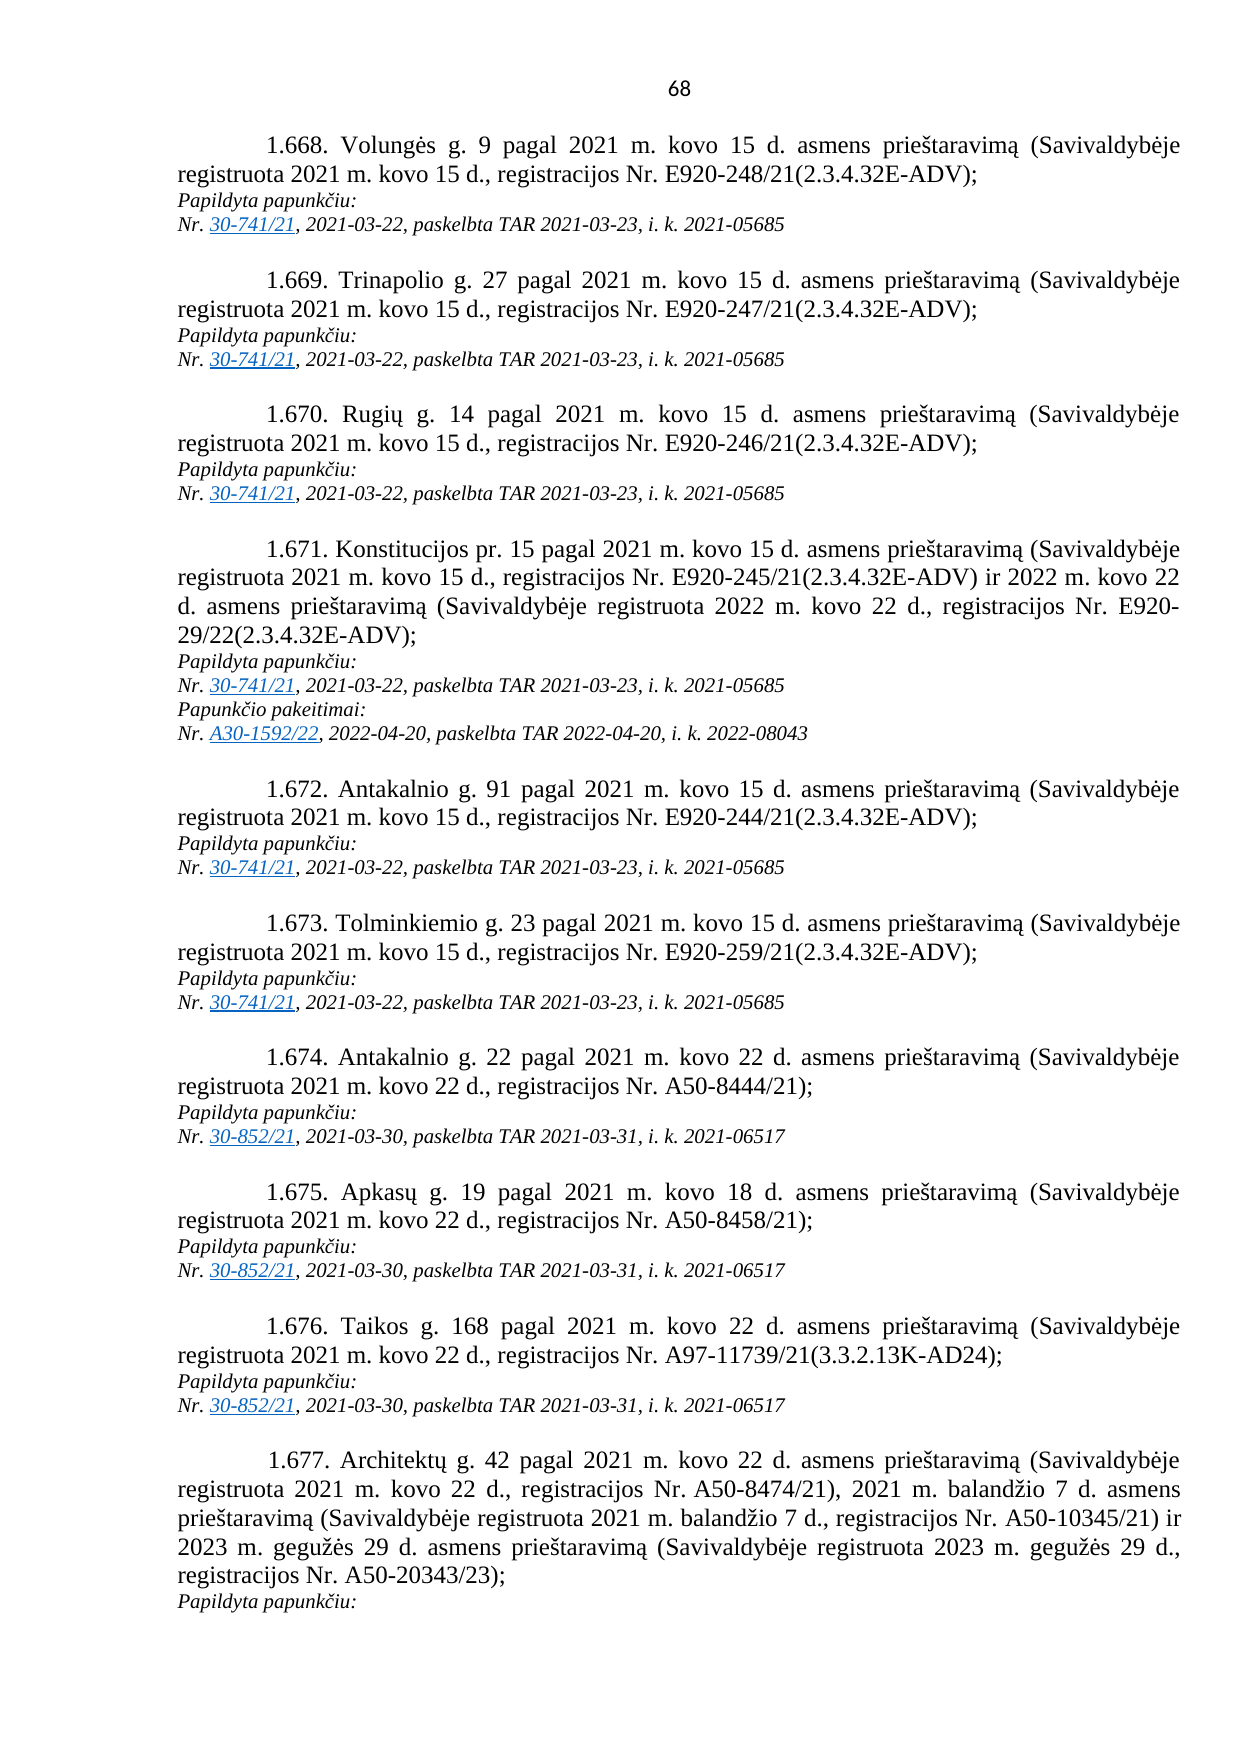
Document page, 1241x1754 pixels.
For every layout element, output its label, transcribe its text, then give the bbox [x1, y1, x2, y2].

text Nr. 30-741/21, 2021-03-22, paskelbta TAR 2021-03-23, i. k. 2021-05685 [177, 481, 1181, 505]
text Nr. A30-1592/22, 2022-04-20, paskelbta TAR 2022-04-20, i. k. 2022-08043 [177, 721, 1181, 745]
text 1.673. Tolminkiemio g. 23 pagal 2021 m. kovo 15 d. asmens prieštaravimą (Savivaldybėje registruota 2021 m. kovo 15 d., registracijos Nr. E920-259/21(2.3.4.32E-ADV); [177, 908, 1181, 966]
text 1.671. Konstitucijos pr. 15 pagal 2021 m. kovo 15 d. asmens prieštaravimą (Savivaldybėje registruota 2021 m. kovo 15 d., registracijos Nr. E920-245/21(2.3.4.32E-ADV) ir 2022 m. kovo 22 d. asmens prieštaravimą (Savivaldybėje registruota 2022 m. kovo 22 d., registracijos Nr. E920-29/22(2.3.4.32E-ADV); [177, 534, 1181, 649]
text 1.677. Architektų g. 42 pagal 2021 m. kovo 22 d. asmens prieštaravimą (Savivaldybėje registruota 2021 m. kovo 22 d., registracijos Nr. A50-8474/21), 2021 m. balandžio 7 d. asmens prieštaravimą (Savivaldybėje registruota 2021 m. balandžio 7 d., registracijos Nr. A50-10345/21) ir 2023 m. gegužės 29 d. asmens prieštaravimą (Savivaldybėje registruota 2023 m. gegužės 29 d., registracijos Nr. A50-20343/23); [177, 1446, 1181, 1589]
text Nr. 30-741/21, 2021-03-22, paskelbta TAR 2021-03-23, i. k. 2021-05685 [177, 990, 1181, 1014]
text Nr. 30-741/21, 2021-03-22, paskelbta TAR 2021-03-23, i. k. 2021-05685 [177, 855, 1181, 879]
text Papildyta papunkčiu: [177, 1589, 1181, 1613]
text 1.676. Taikos g. 168 pagal 2021 m. kovo 22 d. asmens prieštaravimą (Savivaldybėje registruota 2021 m. kovo 22 d., registracijos Nr. A97-11739/21(3.3.2.13K-AD24); [177, 1311, 1181, 1369]
text Papildyta papunkčiu: [177, 1100, 1181, 1124]
text Papildyta papunkčiu: [177, 649, 1181, 673]
text Nr. 30-852/21, 2021-03-30, paskelbta TAR 2021-03-31, i. k. 2021-06517 [177, 1258, 1181, 1282]
text Nr. 30-741/21, 2021-03-22, paskelbta TAR 2021-03-23, i. k. 2021-05685 [177, 673, 1181, 697]
text Papunkčio pakeitimai: [177, 697, 1181, 721]
text Papildyta papunkčiu: [177, 831, 1181, 855]
text Papildyta papunkčiu: [177, 1369, 1181, 1393]
text Nr. 30-741/21, 2021-03-22, paskelbta TAR 2021-03-23, i. k. 2021-05685 [177, 347, 1181, 371]
text Papildyta papunkčiu: [177, 966, 1181, 990]
text Papildyta papunkčiu: [177, 457, 1181, 481]
text 1.670. Rugių g. 14 pagal 2021 m. kovo 15 d. asmens prieštaravimą (Savivaldybėje registruota 2021 m. kovo 15 d., registracijos Nr. E920-246/21(2.3.4.32E-ADV); [177, 399, 1181, 457]
text Papildyta papunkčiu: [177, 188, 1181, 212]
text Nr. 30-852/21, 2021-03-30, paskelbta TAR 2021-03-31, i. k. 2021-06517 [177, 1124, 1181, 1148]
text 1.669. Trinapolio g. 27 pagal 2021 m. kovo 15 d. asmens prieštaravimą (Savivaldybėje registruota 2021 m. kovo 15 d., registracijos Nr. E920-247/21(2.3.4.32E-ADV); [177, 265, 1181, 322]
text 1.668. Volungės g. 9 pagal 2021 m. kovo 15 d. asmens prieštaravimą (Savivaldybėje registruota 2021 m. kovo 15 d., registracijos Nr. E920-248/21(2.3.4.32E-ADV); [177, 131, 1181, 188]
text Papildyta papunkčiu: [177, 322, 1181, 347]
text 1.675. Apkasų g. 19 pagal 2021 m. kovo 18 d. asmens prieštaravimą (Savivaldybėje registruota 2021 m. kovo 22 d., registracijos Nr. A50-8458/21); [177, 1177, 1181, 1234]
text Nr. 30-852/21, 2021-03-30, paskelbta TAR 2021-03-31, i. k. 2021-06517 [177, 1393, 1181, 1417]
text 1.674. Antakalnio g. 22 pagal 2021 m. kovo 22 d. asmens prieštaravimą (Savivaldybėje registruota 2021 m. kovo 22 d., registracijos Nr. A50-8444/21); [177, 1042, 1181, 1100]
text 1.672. Antakalnio g. 91 pagal 2021 m. kovo 15 d. asmens prieštaravimą (Savivaldybėje registruota 2021 m. kovo 15 d., registracijos Nr. E920-244/21(2.3.4.32E-ADV); [177, 774, 1181, 831]
text Papildyta papunkčiu: [177, 1234, 1181, 1258]
text Nr. 30-741/21, 2021-03-22, paskelbta TAR 2021-03-23, i. k. 2021-05685 [177, 212, 1181, 236]
